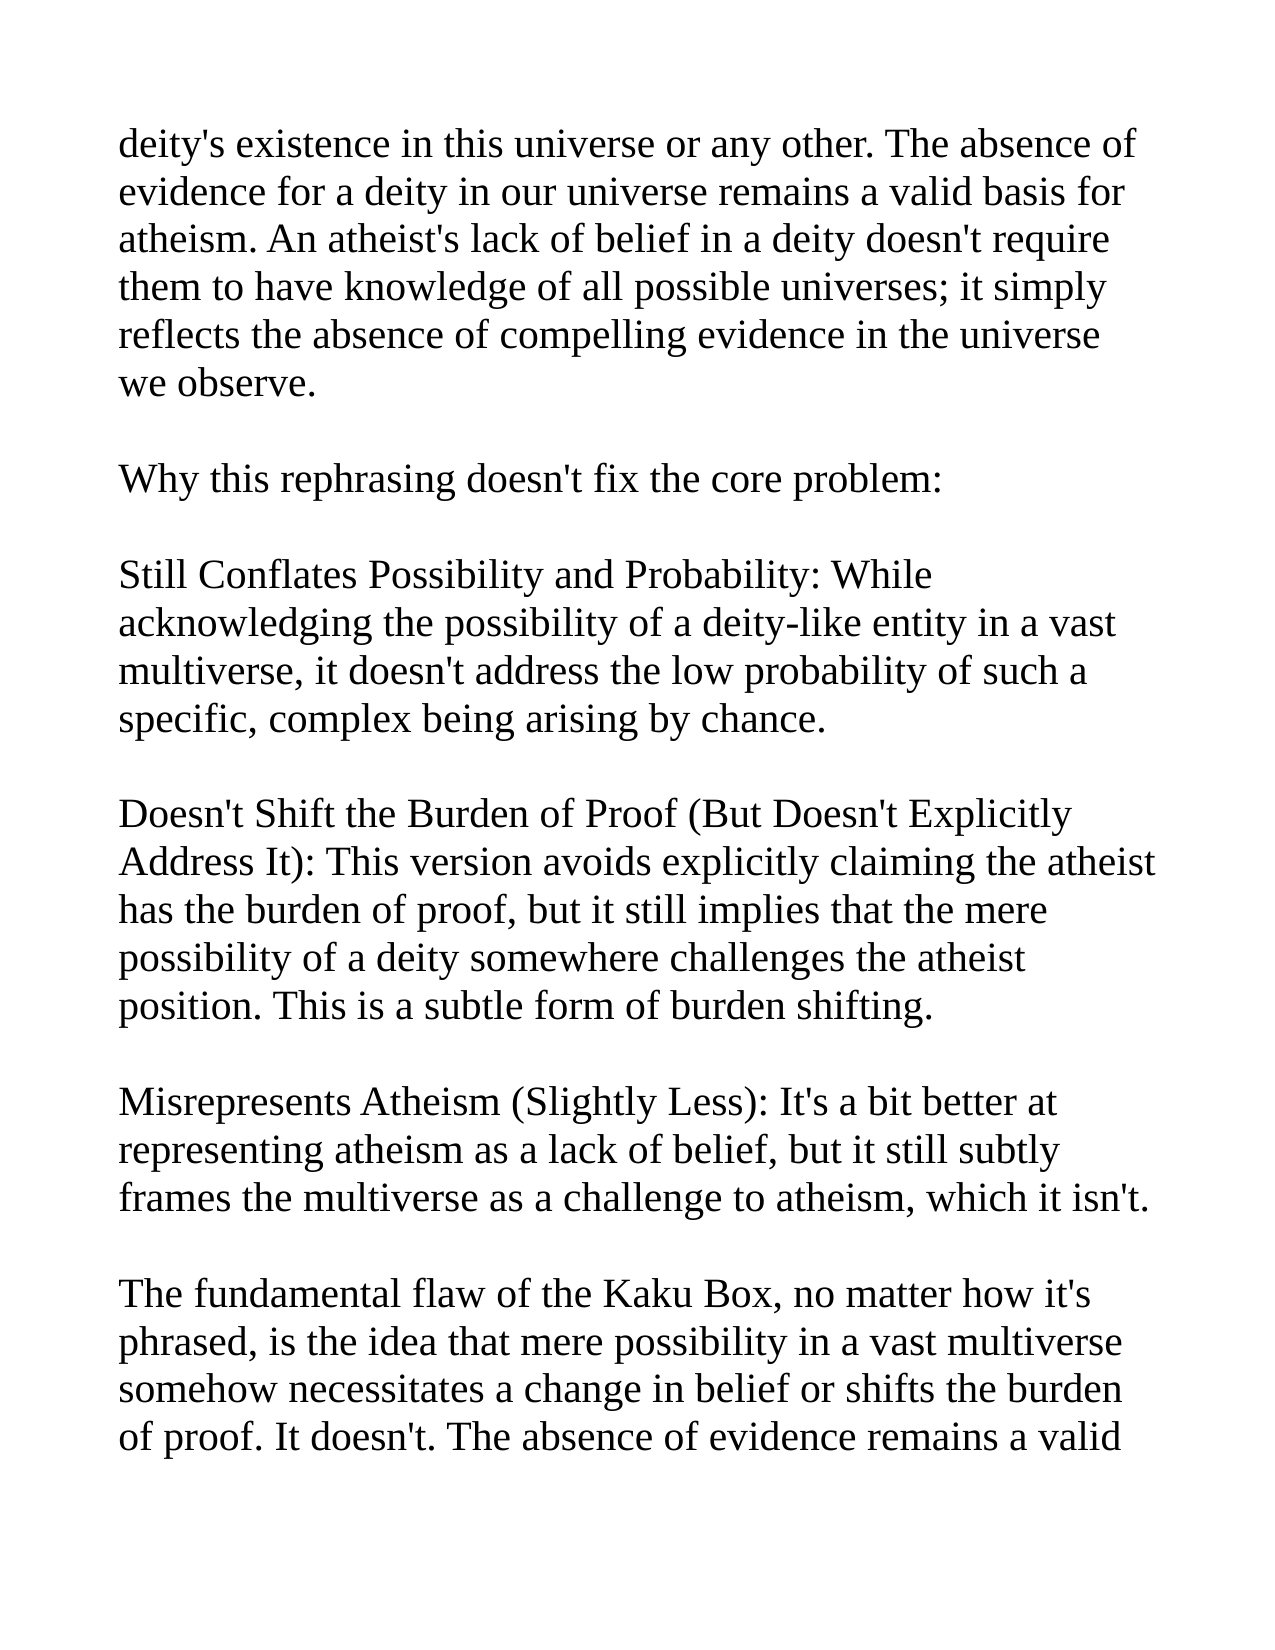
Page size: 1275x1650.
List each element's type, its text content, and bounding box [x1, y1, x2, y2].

text The fundamental flaw of the Kaku Box, no matter how it's phrased, is the idea that mere possibility in a vast multiverse somehow necessitates a change in belief or shifts the burden of proof. It doesn't. The absence of evidence remains a valid [118, 1268, 1157, 1460]
text deity's existence in this universe or any other. The absence of evidence for a deity in our universe remains a valid basis for atheism. An atheist's lack of belief in a deity doesn't require them to have knowledge of all possible universes; it simply reflects the absence of compelling evidence in the universe we observe. [118, 118, 1157, 406]
text Why this rephrasing doesn't fix the core problem: [118, 453, 1157, 501]
text Misrepresents Atheism (Slightly Less): It's a bit better at representing atheism as a lack of belief, but it still subtly frames the multiverse as a challenge to atheism, which it isn't. [118, 1076, 1157, 1220]
text Doesn't Shift the Burden of Proof (But Doesn't Explicitly Address It): This version avoids explicitly claiming the atheist has the burden of proof, but it still implies that the mere possibility of a deity somewhere challenges the atheist position. This is a subtle form of burden shifting. [118, 789, 1157, 1028]
text Still Conflates Possibility and Probability: While acknowledging the possibility of a deity-like entity in a vast multiverse, it doesn't address the low probability of such a specific, complex being arising by chance. [118, 549, 1157, 741]
